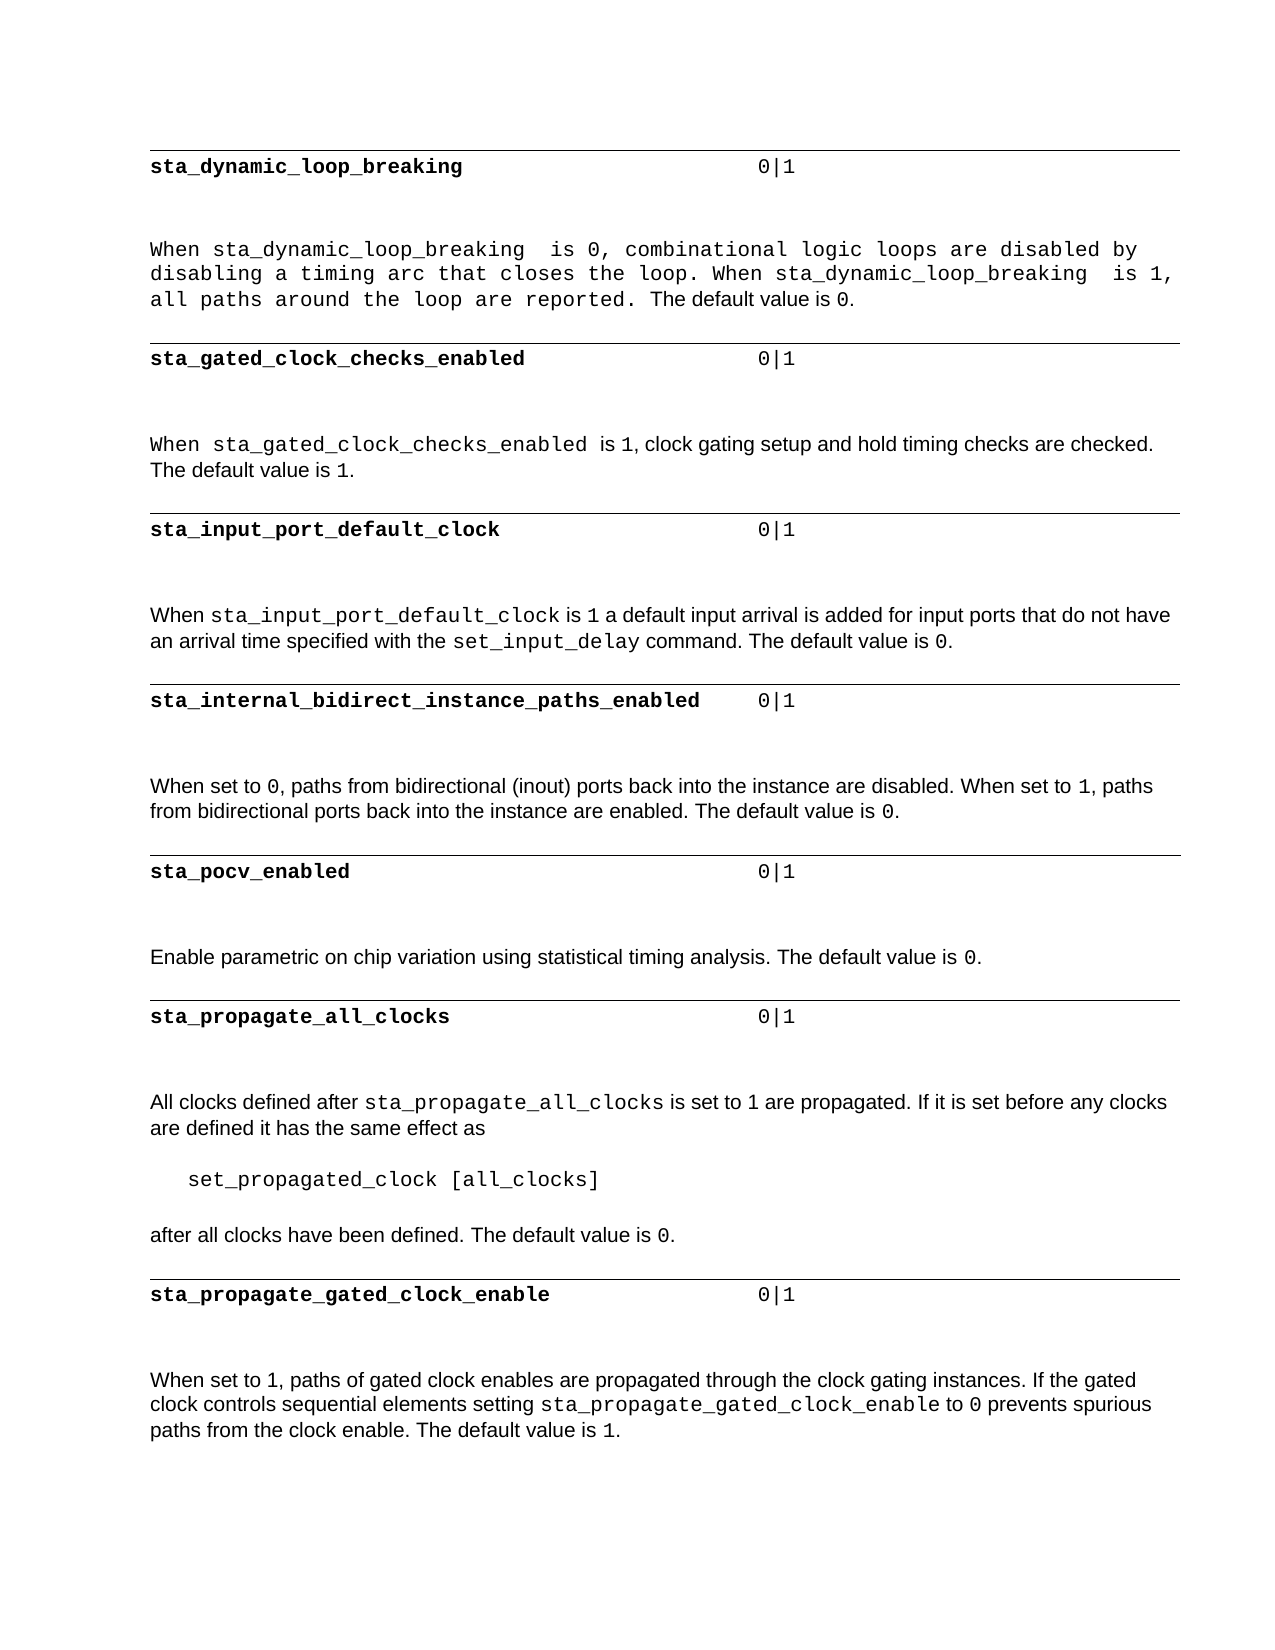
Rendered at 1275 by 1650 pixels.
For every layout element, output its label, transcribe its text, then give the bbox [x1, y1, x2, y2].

text When sta_gated_clock_checks_enabled is 1, clock gating setup and hold timing checks are checked. The default value is 1. [150, 432, 1180, 483]
text When set to 1, paths of gated clock enables are propagated through the clock gating instances. If the gated clock controls sequential elements setting sta_propagate_gated_clock_enable to 0 prevents spurious paths from the clock enable. The default value is 1. [150, 1368, 1180, 1444]
table_header sta_input_port_default_clock [150, 514, 758, 573]
text When sta_input_port_default_clock is 1 a default input arrival is added for input ports that do not have an arrival time specified with the set_input_delay command. The default value is 0. [150, 603, 1180, 654]
table_header sta_internal_bidirect_instance_paths_enabled [150, 685, 758, 743]
table_header sta_propagate_all_clocks [150, 1001, 758, 1059]
table_header 0|1 [758, 1001, 1180, 1059]
table_header 0|1 [758, 151, 1180, 209]
text All clocks defined after sta_propagate_all_clocks is set to 1 are propagated. If it is set before any clocks are defined it has the same effect as [150, 1089, 1180, 1139]
table_header 0|1 [758, 856, 1181, 914]
table_header sta_propagate_gated_clock_enable [150, 1280, 758, 1338]
text When sta_dynamic_loop_breaking is 0, combinational logic loops are disabled by disabling a timing arc that closes the loop. When sta_dynamic_loop_breaking is 1, all paths around the loop are reported. The default value is 0. [150, 239, 1180, 312]
text after all clocks have been defined. The default value is 0. [150, 1223, 1180, 1249]
table_header 0|1 [758, 1280, 1180, 1338]
table_header sta_gated_clock_checks_enabled [150, 344, 758, 402]
text Enable parametric on chip variation using statistical timing analysis. The default value is 0. [150, 944, 1180, 970]
table_header sta_pocv_enabled [150, 856, 758, 914]
table_header 0|1 [758, 344, 1180, 402]
text set_propagated_clock [all_clocks] [187, 1169, 1180, 1193]
text When set to 0, paths from bidirectional (inout) ports back into the instance are disabled. When set to 1, paths from bidirectional ports back into the instance are enabled. The default value is 0. [150, 773, 1180, 825]
table_header 0|1 [758, 514, 1180, 573]
table_header 0|1 [758, 685, 1180, 743]
table_header sta_dynamic_loop_breaking [150, 151, 758, 209]
